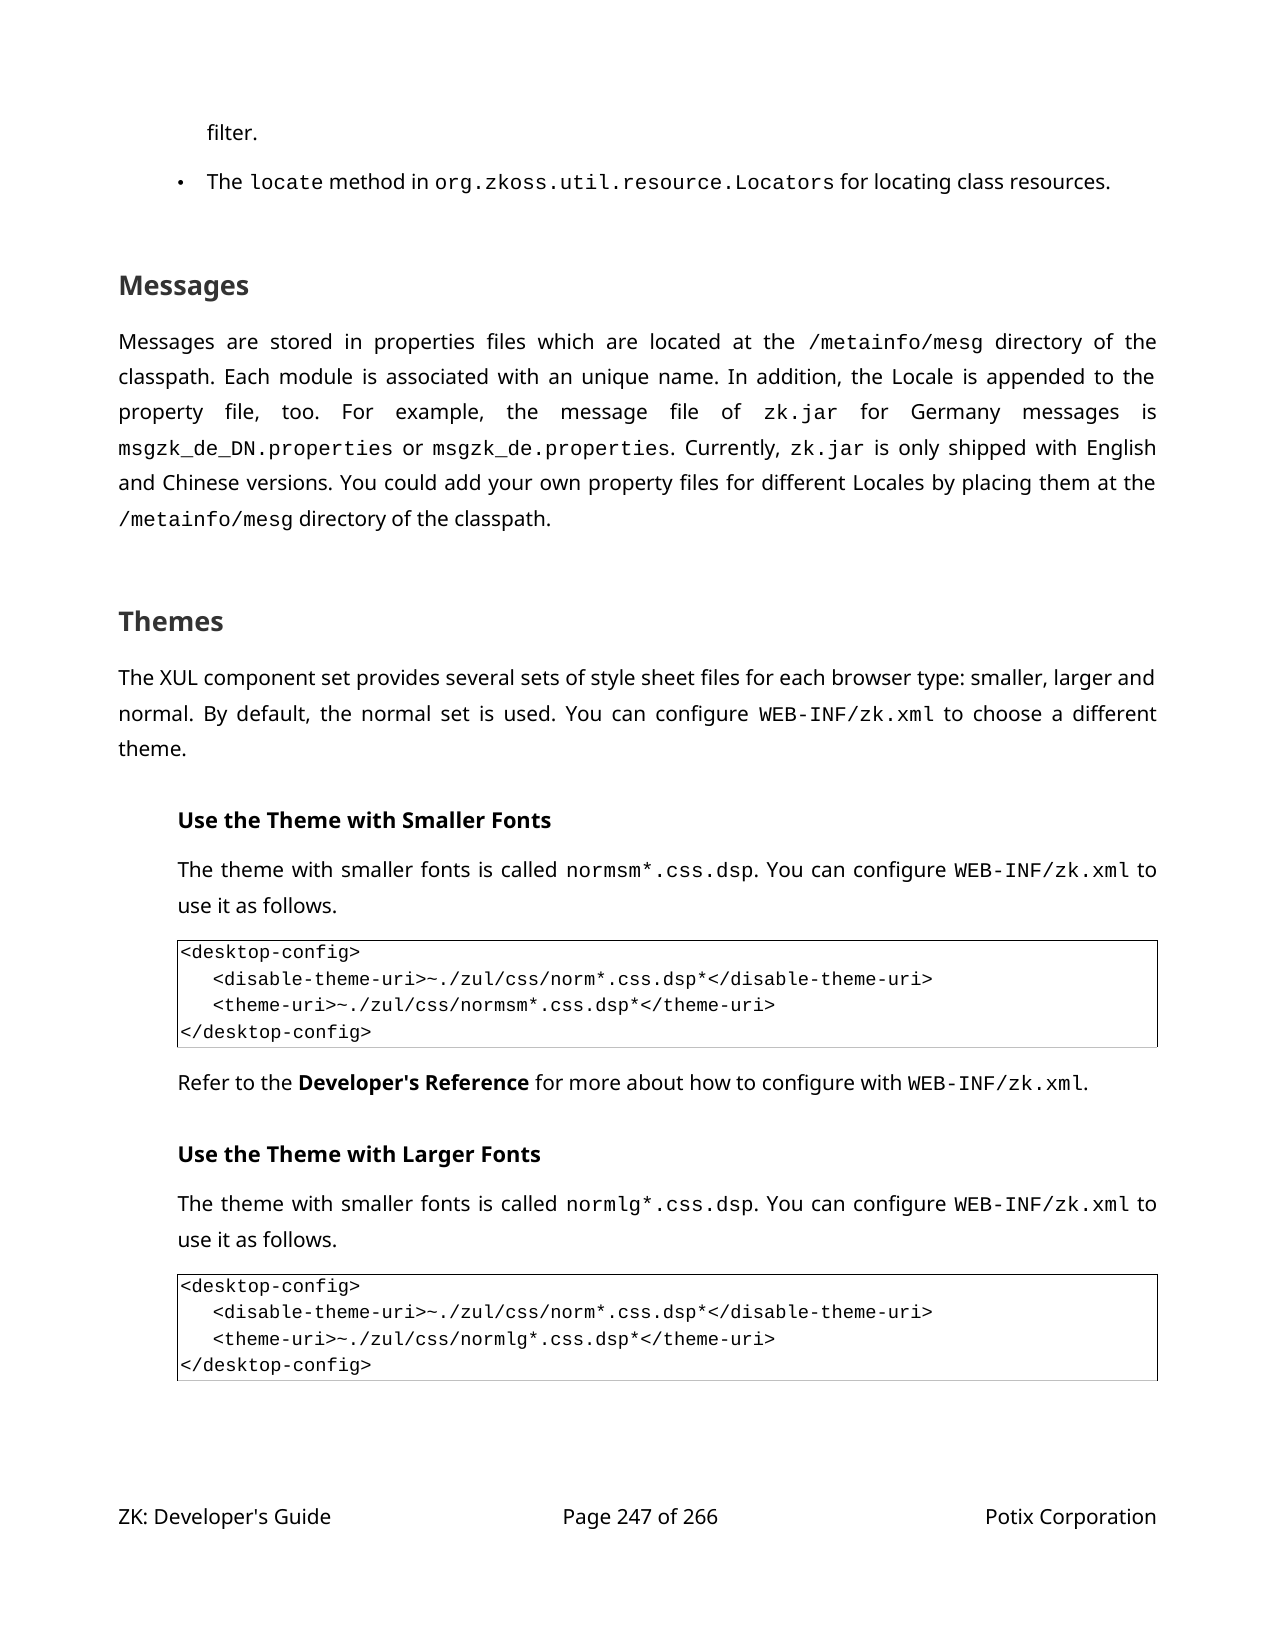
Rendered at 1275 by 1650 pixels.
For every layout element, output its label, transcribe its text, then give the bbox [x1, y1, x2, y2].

text The theme with smaller fonts is called normsm*.css.dsp. You can configure WEB-INF/zk.xml to use it as follows. [177, 856, 1157, 919]
text The theme with smaller fonts is called normlg*.css.dsp. You can configure WEB-INF/zk.xml to use it as follows. [177, 1189, 1157, 1253]
text Refer to the Developer's Reference for more about how to configure with WEB-INF/zk.xml. [177, 1068, 1157, 1096]
list filter. [177, 118, 1157, 146]
text <desktop-config> <disable-theme-uri>~./zul/css/norm*.css.dsp*</disable-theme-uri> <theme-uri>~./zul/css/normsm*.css.dsp*</theme-uri> </desktop-config> [178, 941, 1157, 1047]
list The locate method in org.zkoss.util.resource.Locators for locating class resources. [177, 167, 1157, 196]
text <desktop-config> <disable-theme-uri>~./zul/css/norm*.css.dsp*</disable-theme-uri> <theme-uri>~./zul/css/normlg*.css.dsp*</theme-uri> </desktop-config> [178, 1275, 1157, 1380]
subtitle Use the Theme with Larger Fonts [177, 1139, 1157, 1169]
subtitle Use the Theme with Smaller Fonts [177, 805, 1157, 835]
text The XUL component set provides several sets of style sheet files for each browser type: smaller, larger and normal. By default, the normal set is used. You can configure WEB-INF/zk.xml to choose a different theme. [118, 663, 1157, 762]
subtitle Themes [118, 603, 1157, 640]
subtitle Messages [118, 266, 1157, 303]
text Messages are stored in properties files which are located at the /metainfo/mesg directory of the classpath. Each module is associated with an unique name. In addition, the Locale is appended to the property file, too. For example, the message file of zk.jar for Germany messages is msgzk_de_DN.properties or msgzk_de.properties. Currently, zk.jar is only shipped with English and Chinese versions. You could add your own property files for different Locales by placing them at the /metainfo/mesg directory of the classpath. [118, 327, 1157, 532]
